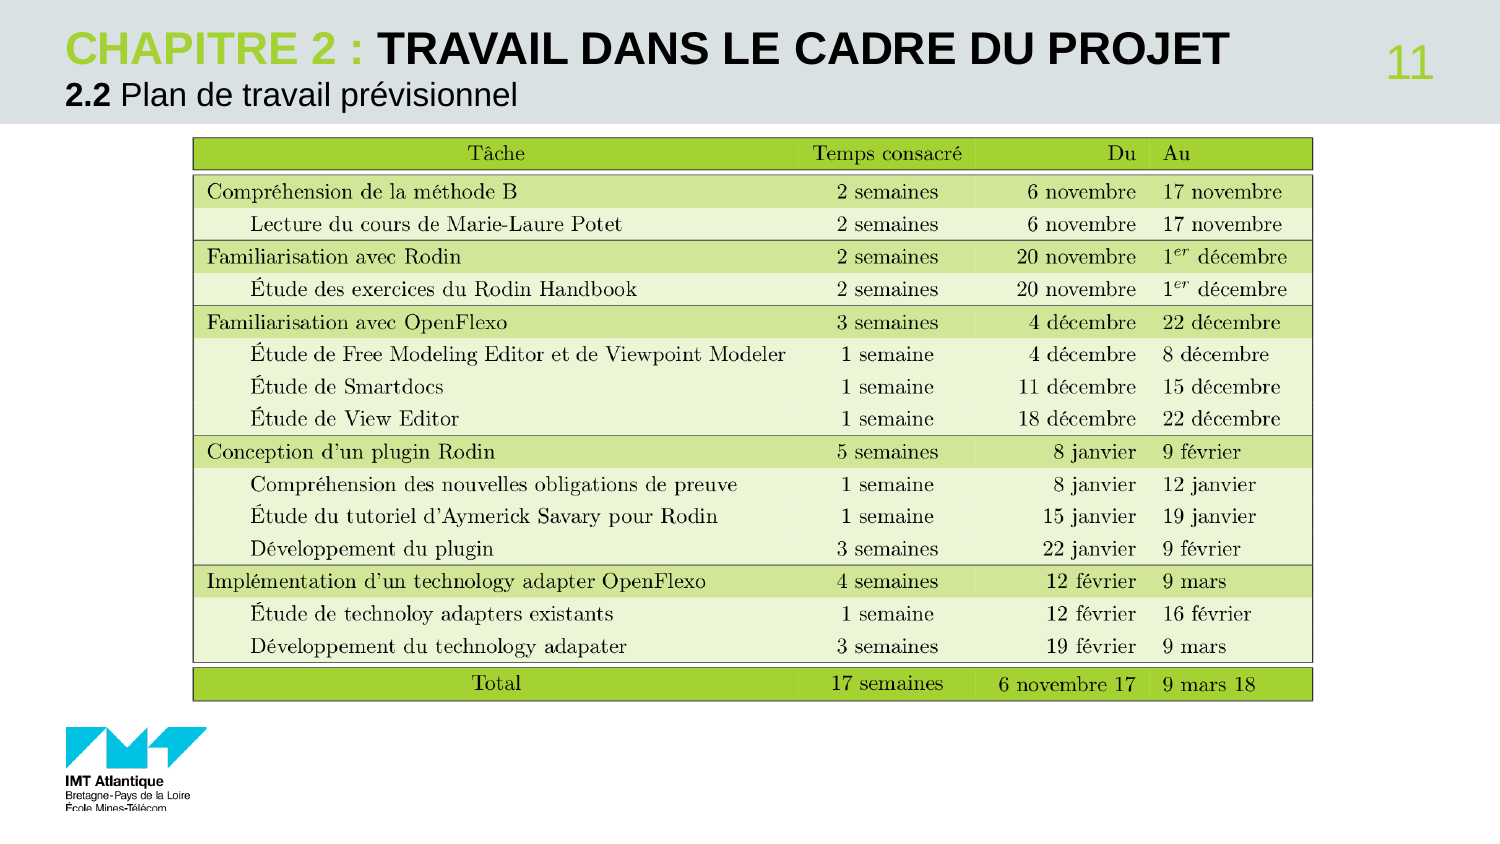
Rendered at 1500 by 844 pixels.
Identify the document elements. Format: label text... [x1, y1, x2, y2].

list 2.2 Plan de travail prévisionnel [64, 72, 1252, 118]
slide_number [1251, 35, 1437, 85]
title CHAPITRE 2 : Travail dans le cadre du projet [64, 0, 1252, 72]
picture [189, 133, 1316, 704]
